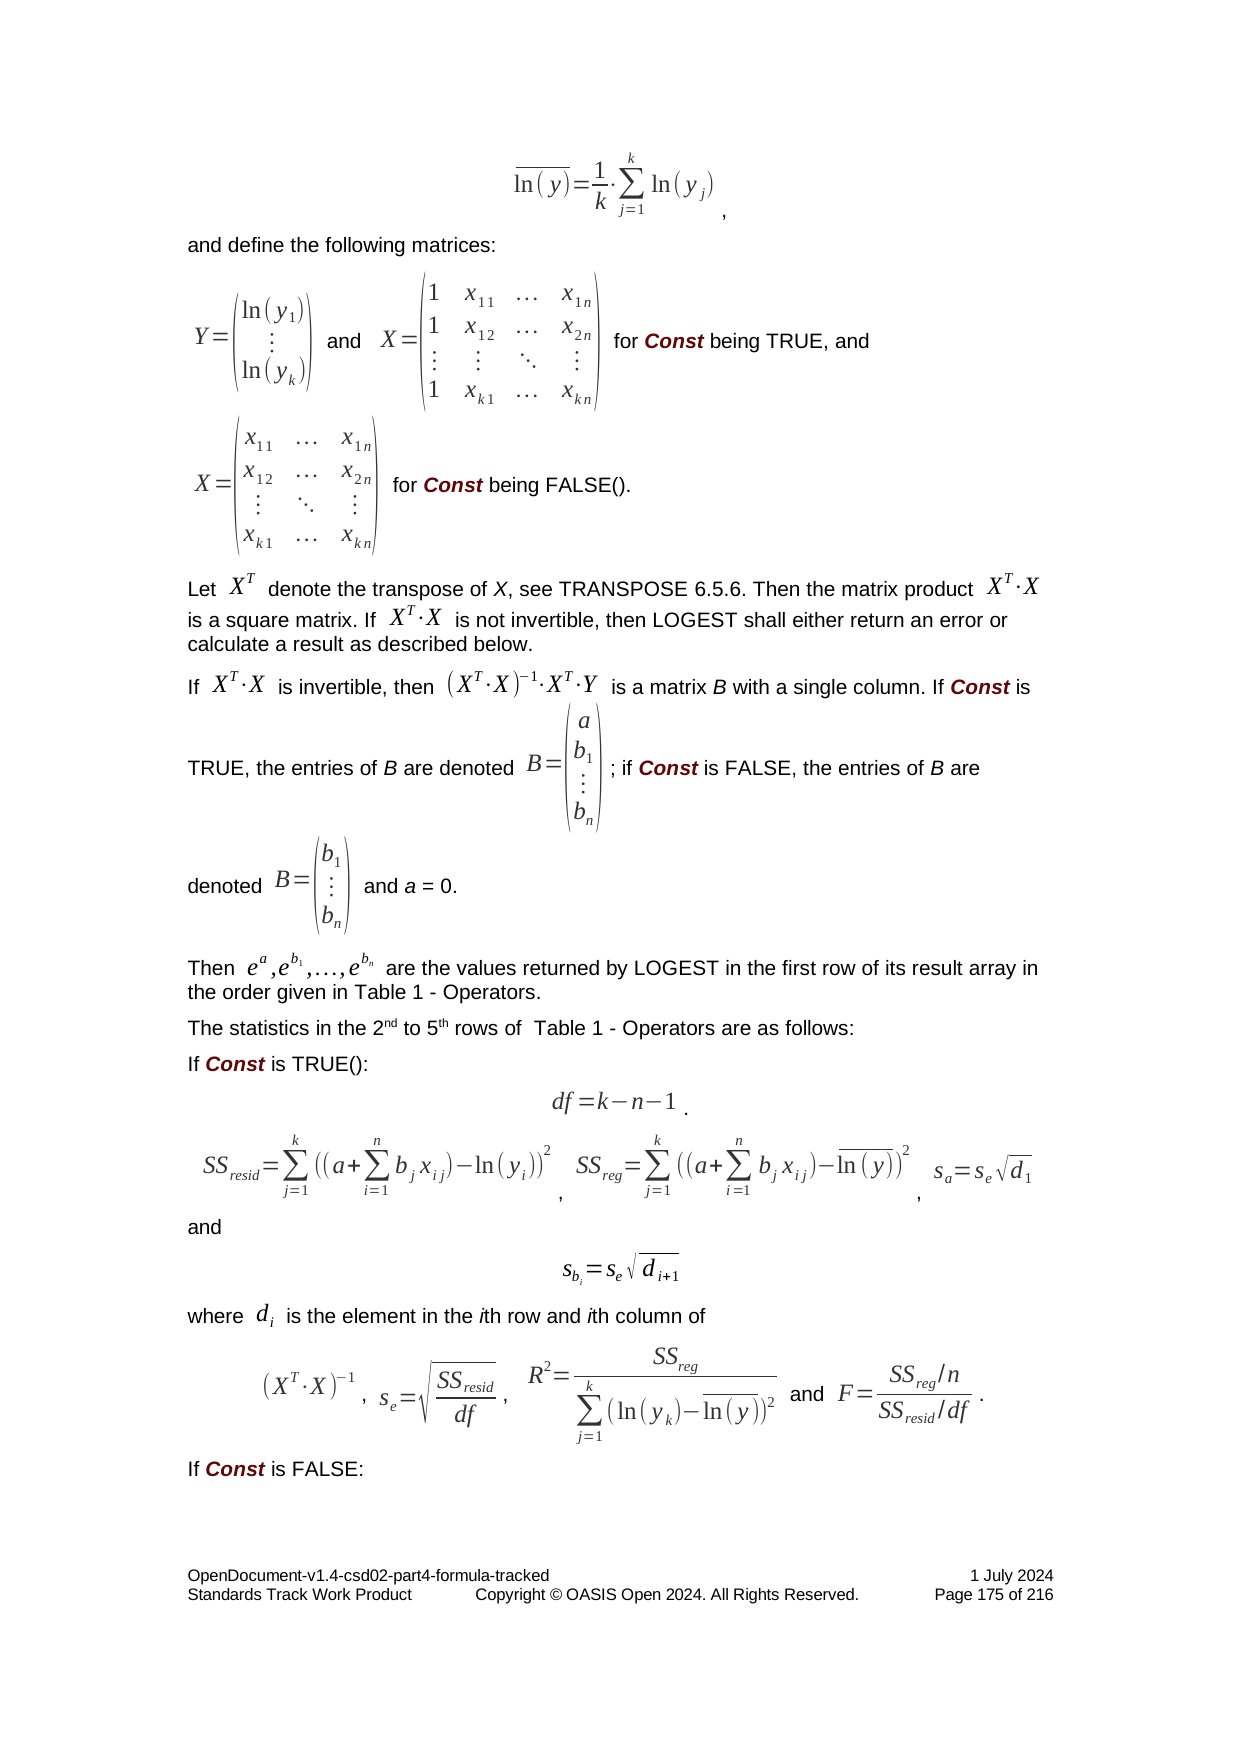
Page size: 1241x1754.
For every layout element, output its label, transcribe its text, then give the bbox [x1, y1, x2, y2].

text If is invertible, then is a matrix B with a single column. If Const is TRUE, the entries of B are denoted ; if Const is FALSE, the entries of B are denoted and a = 0. [187, 668, 1053, 937]
text , [187, 150, 1053, 222]
text and [187, 1216, 1053, 1239]
text and for Const being TRUE, and for Const being FALSE(). [187, 269, 1053, 558]
text , , and . [187, 1343, 1053, 1445]
text If Const is TRUE(): [187, 1052, 1053, 1076]
text Then are the values returned by LOGEST in the first row of its result array in the order given in Table 1 - Operators. [187, 949, 1053, 1004]
text The statistics in the 2nd to 5th rows of Table 1 - Operators are as follows: [187, 1016, 1053, 1040]
text If Const is FALSE: [187, 1457, 1053, 1481]
text , , [187, 1132, 1053, 1204]
text where is the element in the ith row and ith column of [187, 1299, 1053, 1331]
text . [187, 1088, 1053, 1120]
text and define the following matrices: [187, 234, 1053, 257]
text Let denote the transpose of X, see TRANSPOSE 6.5.6. Then the matrix product is a square matrix. If is not invertible, then LOGEST shall either return an error or calculate a result as described below. [187, 570, 1053, 656]
